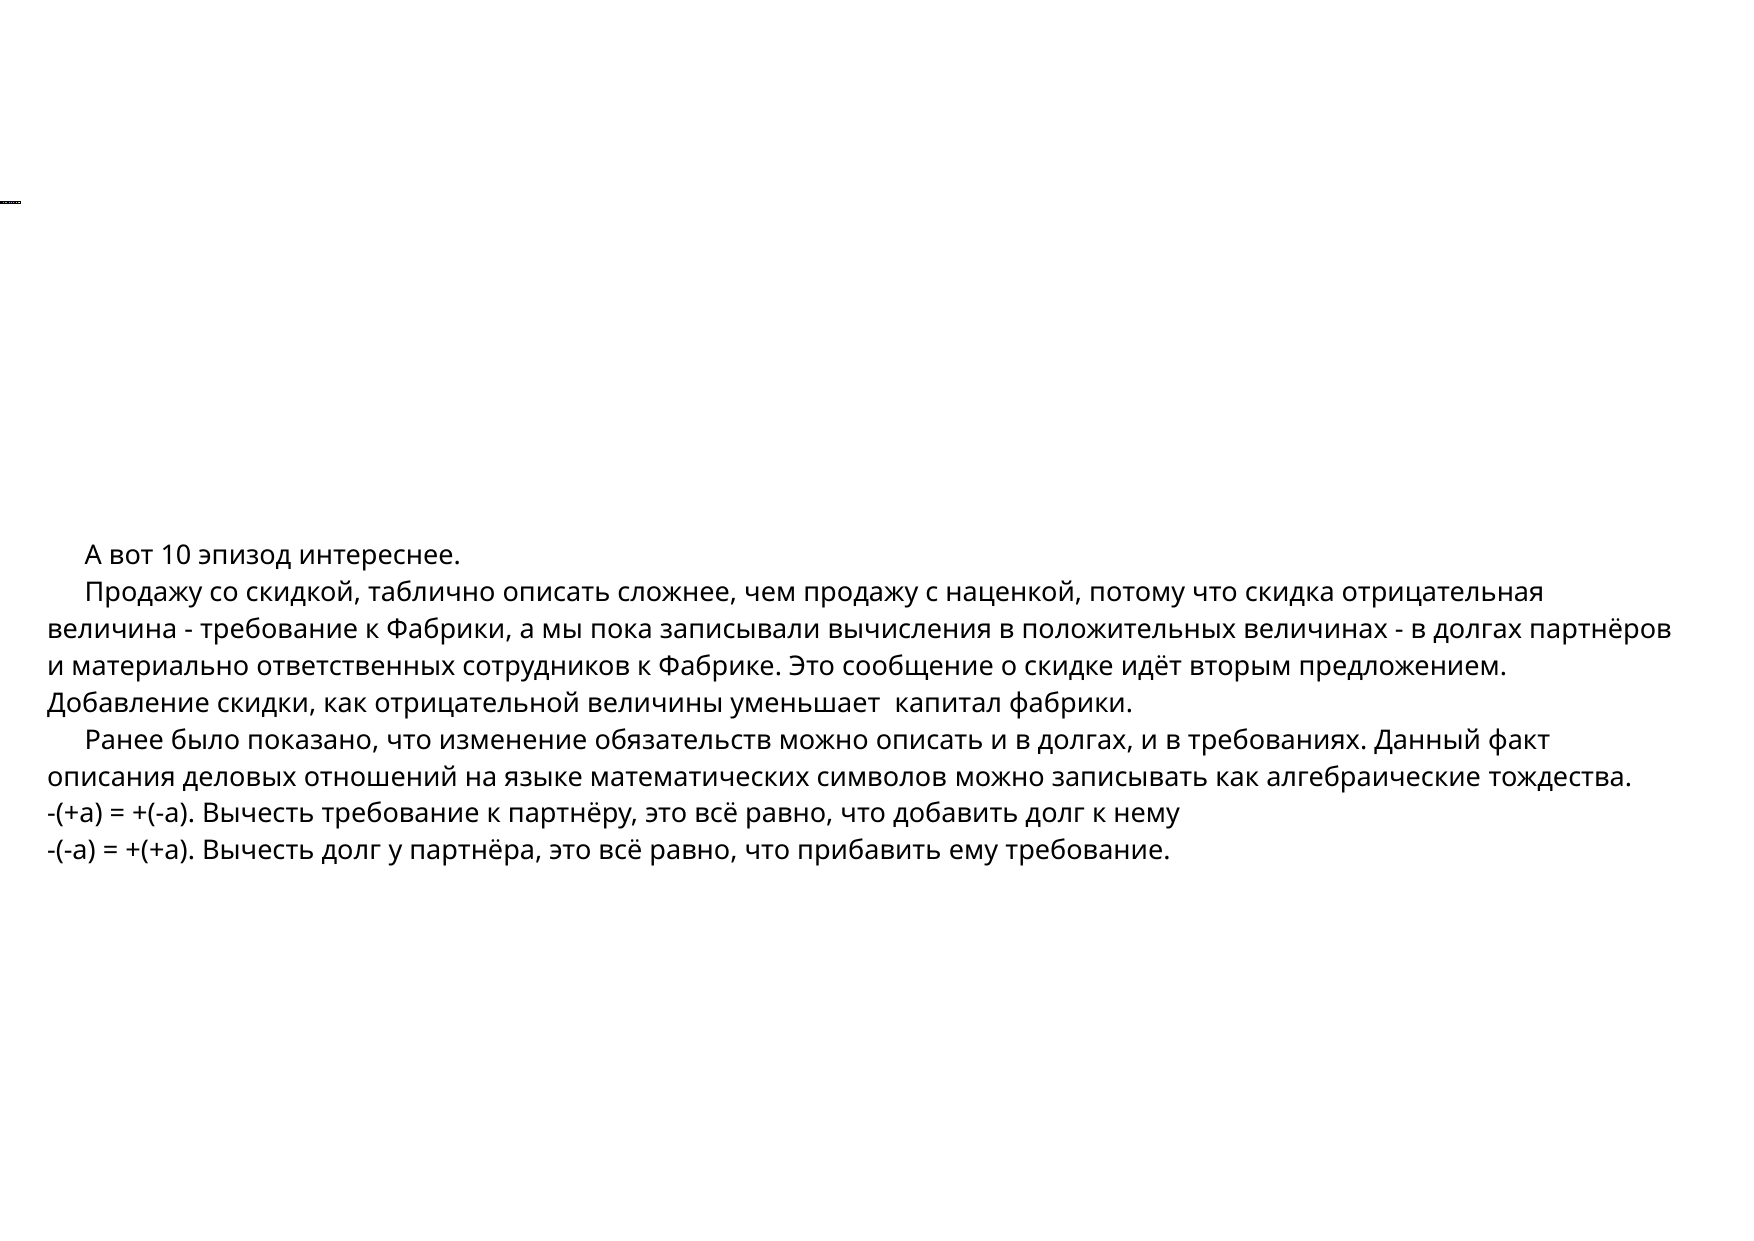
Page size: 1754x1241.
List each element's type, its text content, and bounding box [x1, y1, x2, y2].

text -(+а) = +(-а). Вычесть требование к партнёру, это всё равно, что добавить долг к нему [47, 794, 1676, 831]
text -(-а) = +(+а). Вычесть долг у партнёра, это всё равно, что прибавить ему требование. [47, 831, 1676, 868]
text Продажу со скидкой, таблично описать сложнее, чем продажу с наценкой, потому что скидка отрицательная величина - требование к Фабрики, а мы пока записывали вычисления в положительных величинах - в долгах партнёров и материально ответственных сотрудников к Фабрике. Это сообщение о скидке идёт вторым предложением. Добавление скидки, как отрицательной величины уменьшает капитал фабрики. [47, 573, 1676, 720]
text Ранее было показано, что изменение обязательств можно описать и в долгах, и в требованиях. Данный факт описания деловых отношений на языке математических символов можно записывать как алгебраические тождества. [47, 720, 1676, 794]
text А вот 10 эпизод интереснее. [47, 536, 1676, 573]
